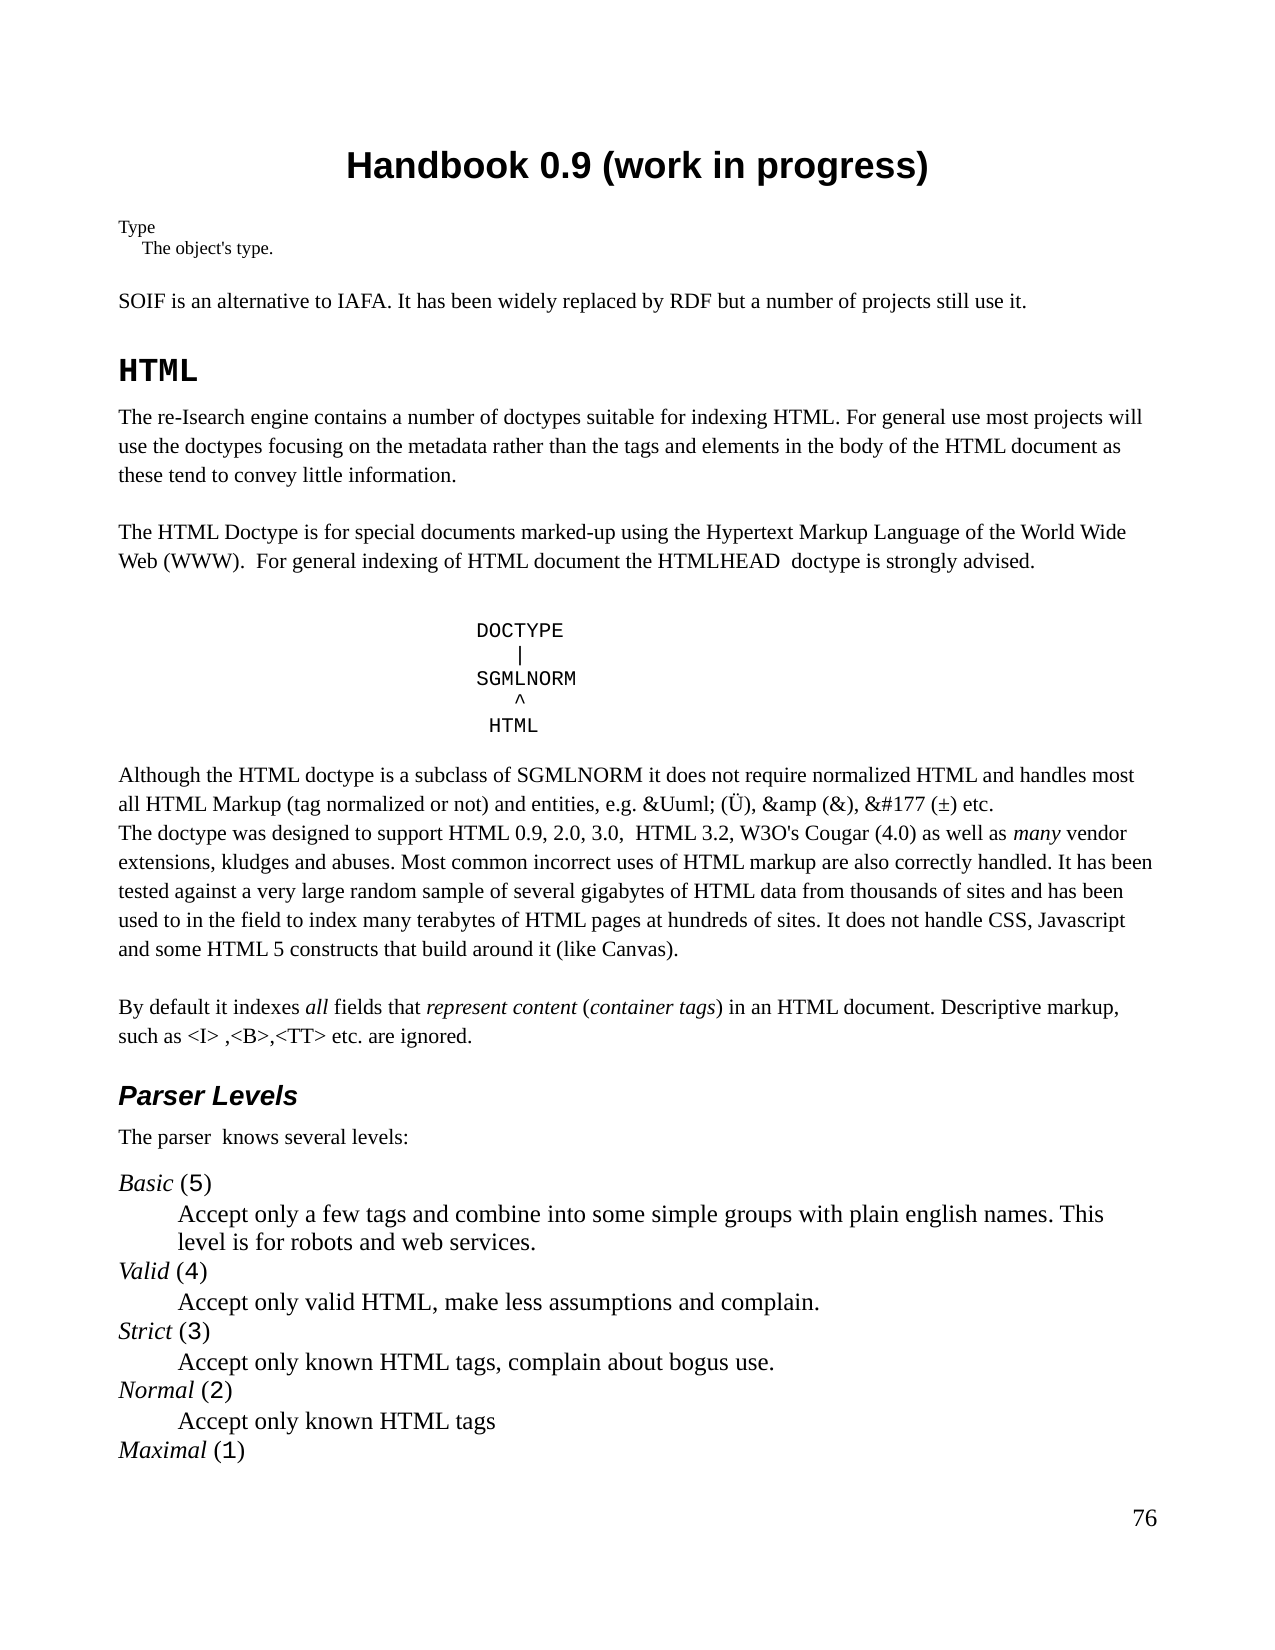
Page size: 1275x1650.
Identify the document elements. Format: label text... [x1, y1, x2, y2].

text SGMLNORM [413, 668, 1157, 691]
list Accept only known HTML tags [177, 1406, 1157, 1435]
text Although the HTML doctype is a subclass of SGMLNORM it does not require normalized HTML and handles most all HTML Markup (tag normalized or not) and entities, e.g. &Uuml; (Ü), &amp (&), &#177 (±) etc. [118, 762, 1157, 817]
subtitle Maximal (1) [118, 1435, 1157, 1466]
text SOIF is an alternative to IAFA. It has been widely replaced by RDF but a number of projects still use it. [118, 288, 1157, 313]
subtitle Strict (3) [118, 1316, 1157, 1347]
list Accept only a few tags and combine into some simple groups with plain english names. This level is for robots and web services. [177, 1199, 1157, 1256]
text HTML [413, 715, 1157, 739]
list Accept only known HTML tags, complain about bogus use. [177, 1347, 1157, 1375]
text ^ [413, 691, 1157, 715]
text The HTML Doctype is for special documents marked-up using the Hypertext Markup Language of the World Wide Web (WWW). For general indexing of HTML document the HTMLHEAD doctype is strongly advised. [118, 519, 1157, 573]
text The doctype was designed to support HTML 0.9, 2.0, 3.0, HTML 3.2, W3O's Cougar (4.0) as well as many vendor extensions, kludges and abuses. Most common incorrect uses of HTML markup are also correctly handled. It has been tested against a very large random sample of several gigabytes of HTML data from thousands of sites and has been used to in the field to index many terabytes of HTML pages at hundreds of sites. It does not handle CSS, Javascript and some HTML 5 constructs that build around it (like Canvas). [118, 820, 1157, 961]
text DOCTYPE [413, 621, 1157, 644]
subtitle Valid (4) [118, 1256, 1157, 1287]
text | [413, 644, 1157, 668]
subtitle Basic (5) [118, 1168, 1157, 1199]
text By default it indexes all fields that represent content (container tags) in an HTML document. Descriptive markup, such as <I> ,<B>,<TT> etc. are ignored. [118, 994, 1157, 1048]
subtitle Normal (2) [118, 1375, 1157, 1406]
subtitle HTML [118, 353, 1157, 391]
text The re-Isearch engine contains a number of doctypes suitable for indexing HTML. For general use most projects will use the doctypes focusing on the metadata rather than the tags and elements in the body of the HTML document as these tend to convey little information. [118, 404, 1157, 487]
text The object's type. [118, 237, 1157, 259]
text The parser knows several levels: [118, 1124, 1157, 1149]
text Type [118, 216, 1157, 237]
list Accept only valid HTML, make less assumptions and complain. [177, 1287, 1157, 1316]
subtitle Parser Levels [118, 1079, 1157, 1111]
